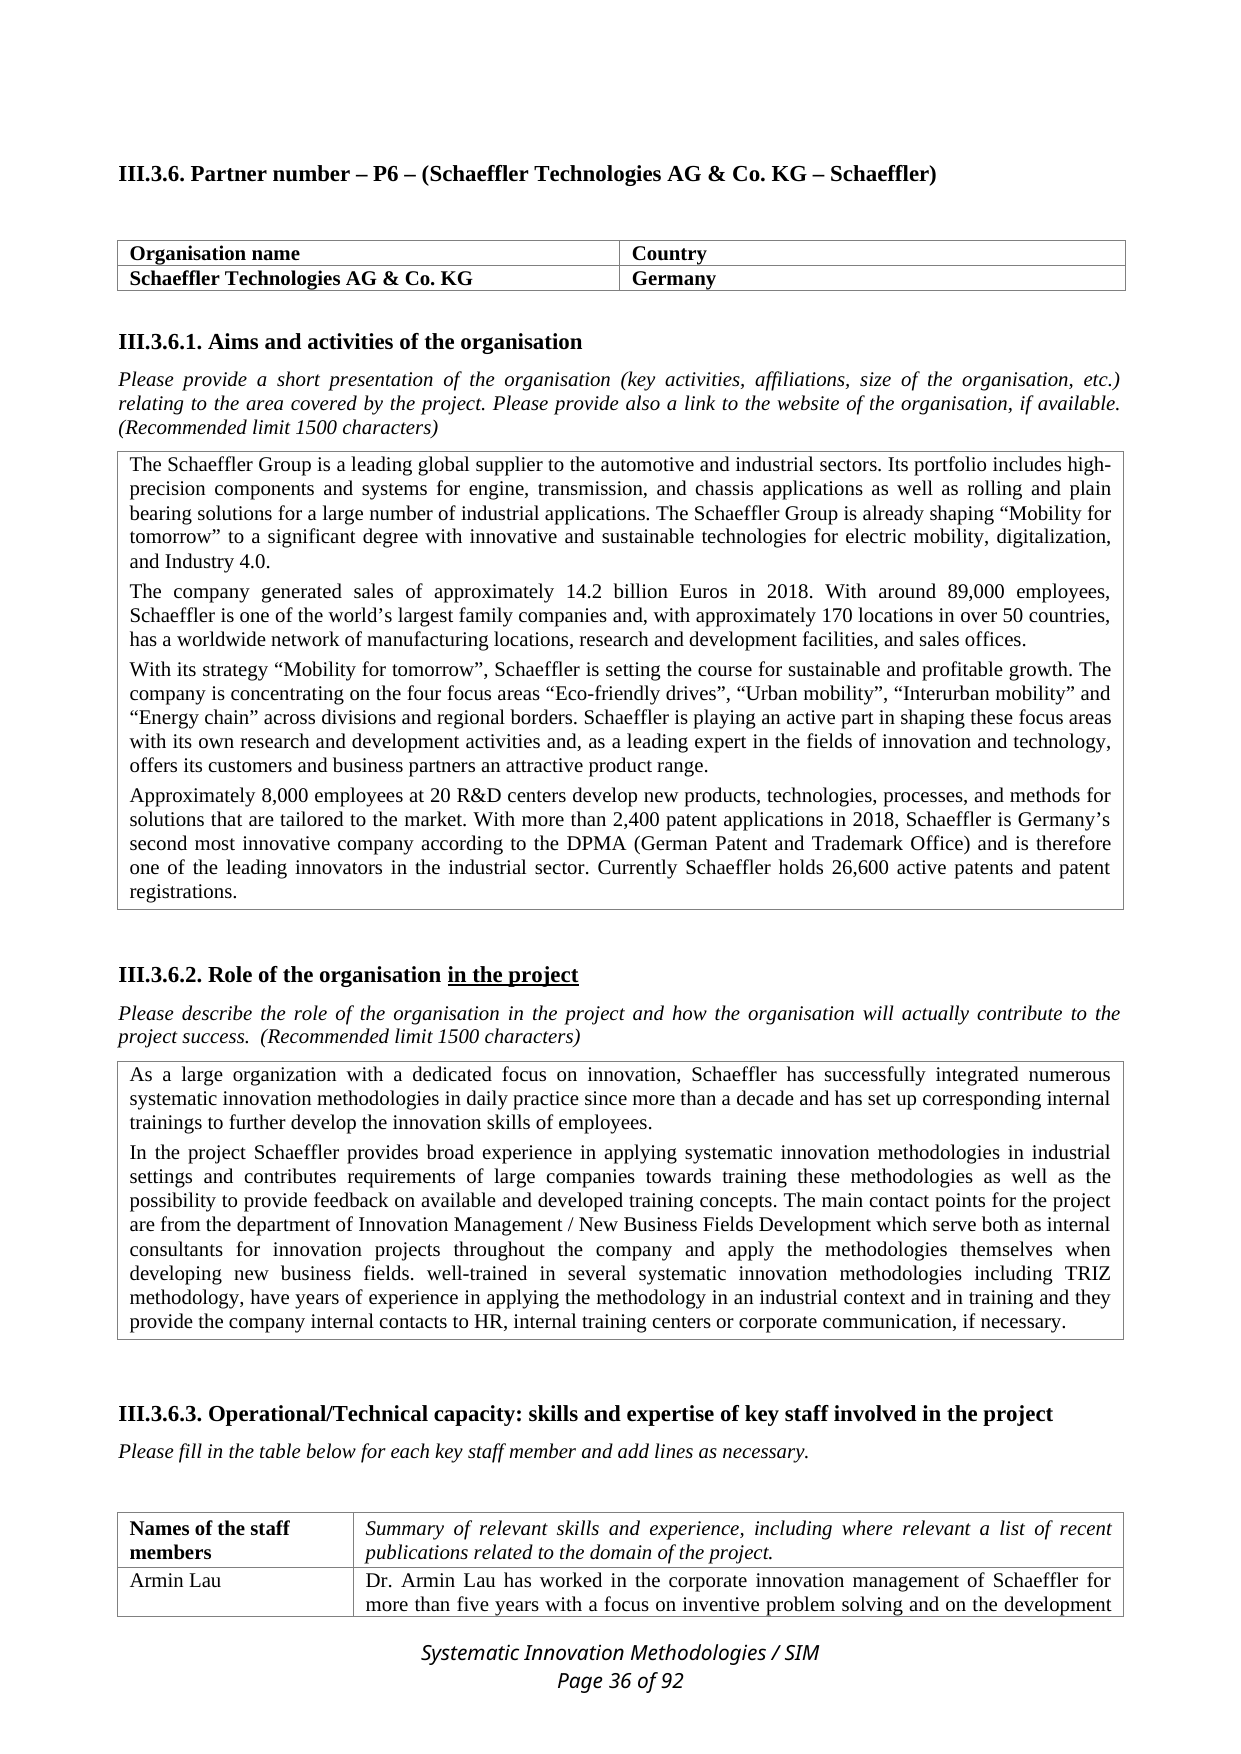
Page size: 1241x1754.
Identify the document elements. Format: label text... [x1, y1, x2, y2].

text III.3.6.1. Aims and activities of the organisation [118, 328, 1122, 354]
text III.3.6.3. Operational/Technical capacity: skills and expertise of key staff involved in the project [118, 1400, 1122, 1427]
text Please describe the role of the organisation in the project and how the organisation will actually contribute to the project success. (Recommended limit 1500 characters) [118, 1000, 1122, 1048]
table_header Organisation name [118, 241, 619, 265]
table_cell Germany [620, 266, 1125, 290]
subtitle III.3.6. Partner number – P6 – (Schaeffler Technologies AG & Co. KG – Schaeffler) [118, 160, 1122, 187]
text Please fill in the table below for each key staff member and add lines as necessary. [118, 1439, 1122, 1463]
table_header Country [620, 241, 1125, 265]
table_header The Schaeffler Group is a leading global supplier to the automotive and industrial sectors. Its portfolio includes high-precision components and systems for engine, transmission, and chassis applications as well as rolling and plain bearing solutions for a large number of industrial applications. The Schaeffler Group is already shaping “Mobility for tomorrow” to a significant degree with innovative and sustainable technologies for electric mobility, digitalization, and Industry 4.0. The company generated sales of approximately 14.2 billion Euros in 2018. With around 89,000 employees, Schaeffler is one of the world’s largest family companies and, with approximately 170 locations in over 50 countries, has a worldwide network of manufacturing locations, research and development facilities, and sales offices. With its strategy “Mobility for tomorrow”, Schaeffler is setting the course for sustainable and profitable growth. The company is concentrating on the four focus areas “Eco-friendly drives”, “Urban mobility”, “Interurban mobility” and “Energy chain” across divisions and regional borders. Schaeffler is playing an active part in shaping these focus areas with its own research and development activities and, as a leading expert in the fields of innovation and technology, offers its customers and business partners an attractive product range. Approximately 8,000 employees at 20 R&D centers develop new products, technologies, processes, and methods for solutions that are tailored to the market. With more than 2,400 patent applications in 2018, Schaeffler is Germany’s second most innovative company according to the DPMA (German Patent and Trademark Office) and is therefore one of the leading innovators in the industrial sector. Currently Schaeffler holds 26,600 active patents and patent registrations. [118, 452, 1123, 909]
table_cell Schaeffler Technologies AG & Co. KG [118, 266, 619, 290]
table_cell Armin Lau [118, 1568, 353, 1616]
table_header Summary of relevant skills and experience, including where relevant a list of recent publications related to the domain of the project. [354, 1513, 1123, 1567]
table_cell Dr. Armin Lau has worked in the corporate innovation management of Schaeffler for more than five years with a focus on inventive problem solving and on the development [354, 1568, 1123, 1616]
table_header As a large organization with a dedicated focus on innovation, Schaeffler has successfully integrated numerous systematic innovation methodologies in daily practice since more than a decade and has set up corresponding internal trainings to further develop the innovation skills of employees. In the project Schaeffler provides broad experience in applying systematic innovation methodologies in industrial settings and contributes requirements of large companies towards training these methodologies as well as the possibility to provide feedback on available and developed training concepts. The main contact points for the project are from the department of Innovation Management / New Business Fields Development which serve both as internal consultants for innovation projects throughout the company and apply the methodologies themselves when developing new business fields. well-trained in several systematic innovation methodologies including TRIZ methodology, have years of experience in applying the methodology in an industrial context and in training and they provide the company internal contacts to HR, internal training centers or corporate communication, if necessary. [118, 1062, 1123, 1339]
table_header Names of the staff members [118, 1513, 353, 1567]
text Please provide a short presentation of the organisation (key activities, affiliations, size of the organisation, etc.) relating to the area covered by the project. Please provide also a link to the website of the organisation, if available. (Recommended limit 1500 characters) [118, 367, 1122, 439]
text III.3.6.2. Role of the organisation in the project [118, 962, 1122, 988]
